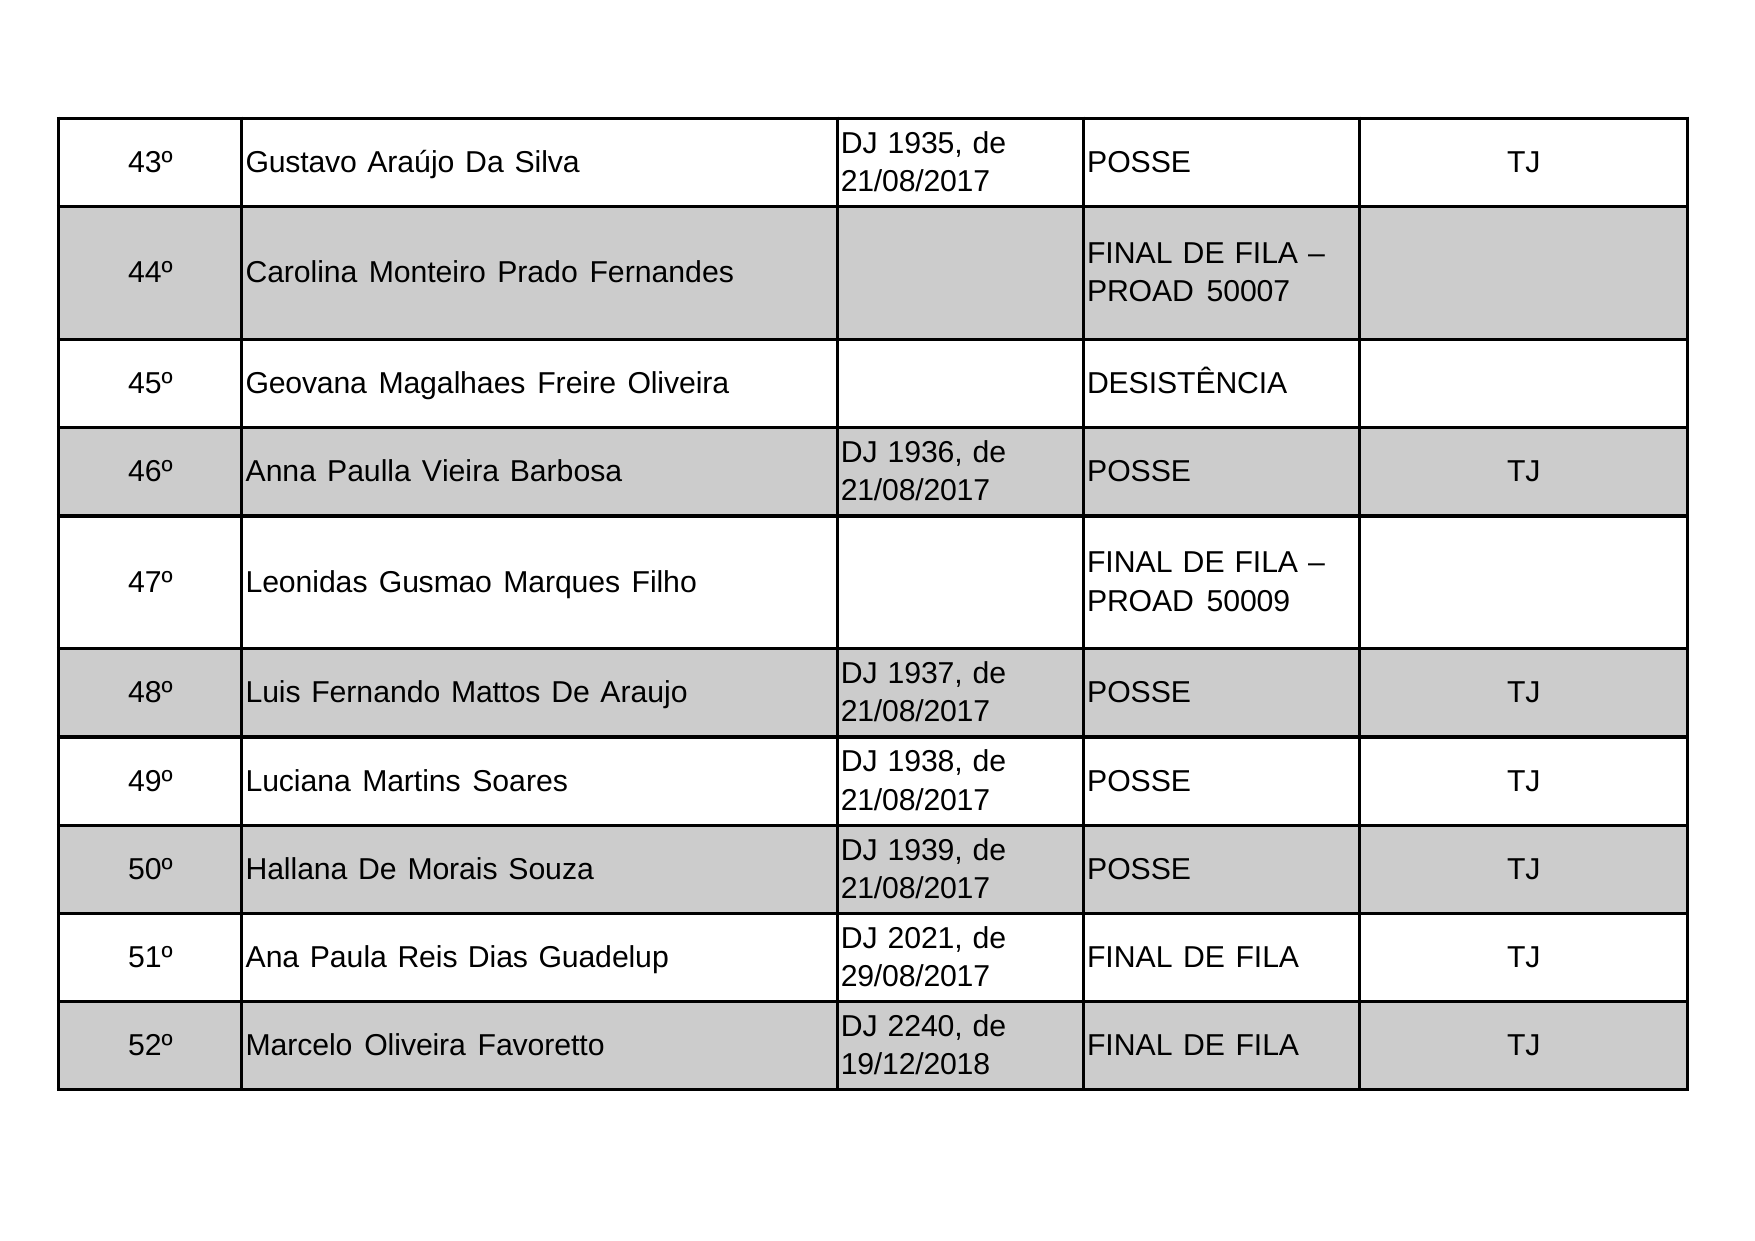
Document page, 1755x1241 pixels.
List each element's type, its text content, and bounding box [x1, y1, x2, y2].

table_cell Carolina Monteiro Prado Fernandes [243, 208, 836, 338]
table_cell 50º [60, 827, 240, 912]
table_cell Marcelo Oliveira Favoretto [243, 1003, 836, 1088]
table_cell DJ 1936, de 21/08/2017 [839, 429, 1082, 514]
table_cell [1361, 341, 1686, 426]
table_cell 47º [60, 518, 240, 647]
table_header 43º [60, 120, 240, 205]
table_cell [839, 341, 1082, 426]
table_cell TJ [1361, 429, 1686, 514]
table_cell 45º [60, 341, 240, 426]
table_cell Geovana Magalhaes Freire Oliveira [243, 341, 836, 426]
table_cell FINAL DE FILA [1085, 915, 1358, 1000]
table_cell DESISTÊNCIA [1085, 341, 1358, 426]
table_cell Luis Fernando Mattos De Araujo [243, 650, 836, 735]
table_cell 46º [60, 429, 240, 514]
table_cell POSSE [1085, 429, 1358, 514]
table_cell [1361, 518, 1686, 647]
table_cell 52º [60, 1003, 240, 1088]
table_header POSSE [1085, 120, 1358, 205]
table_cell POSSE [1085, 739, 1358, 823]
table_cell FINAL DE FILA – PROAD 50007 [1085, 208, 1358, 338]
table_cell POSSE [1085, 650, 1358, 735]
table_header Gustavo Araújo Da Silva [243, 120, 836, 205]
table_cell [1361, 208, 1686, 338]
table_cell TJ [1361, 650, 1686, 735]
table_cell DJ 1937, de 21/08/2017 [839, 650, 1082, 735]
table_cell Luciana Martins Soares [243, 739, 836, 823]
table_cell FINAL DE FILA – PROAD 50009 [1085, 518, 1358, 647]
table_cell DJ 2021, de 29/08/2017 [839, 915, 1082, 1000]
table_cell Leonidas Gusmao Marques Filho [243, 518, 836, 647]
table_cell Anna Paulla Vieira Barbosa [243, 429, 836, 514]
table_cell TJ [1361, 915, 1686, 1000]
table_cell POSSE [1085, 827, 1358, 912]
table_cell TJ [1361, 1003, 1686, 1088]
table_cell TJ [1361, 739, 1686, 823]
table_cell 44º [60, 208, 240, 338]
table_cell 51º [60, 915, 240, 1000]
table_cell DJ 1939, de 21/08/2017 [839, 827, 1082, 912]
table_cell [839, 208, 1082, 338]
table_cell 49º [60, 739, 240, 823]
table_cell TJ [1361, 827, 1686, 912]
table_cell [839, 518, 1082, 647]
table_cell Hallana De Morais Souza [243, 827, 836, 912]
table_cell Ana Paula Reis Dias Guadelup [243, 915, 836, 1000]
table_cell DJ 1938, de 21/08/2017 [839, 739, 1082, 823]
table_cell FINAL DE FILA [1085, 1003, 1358, 1088]
table_header TJ [1361, 120, 1686, 205]
table_cell 48º [60, 650, 240, 735]
table_cell DJ 2240, de 19/12/2018 [839, 1003, 1082, 1088]
table_header DJ 1935, de 21/08/2017 [839, 120, 1082, 205]
